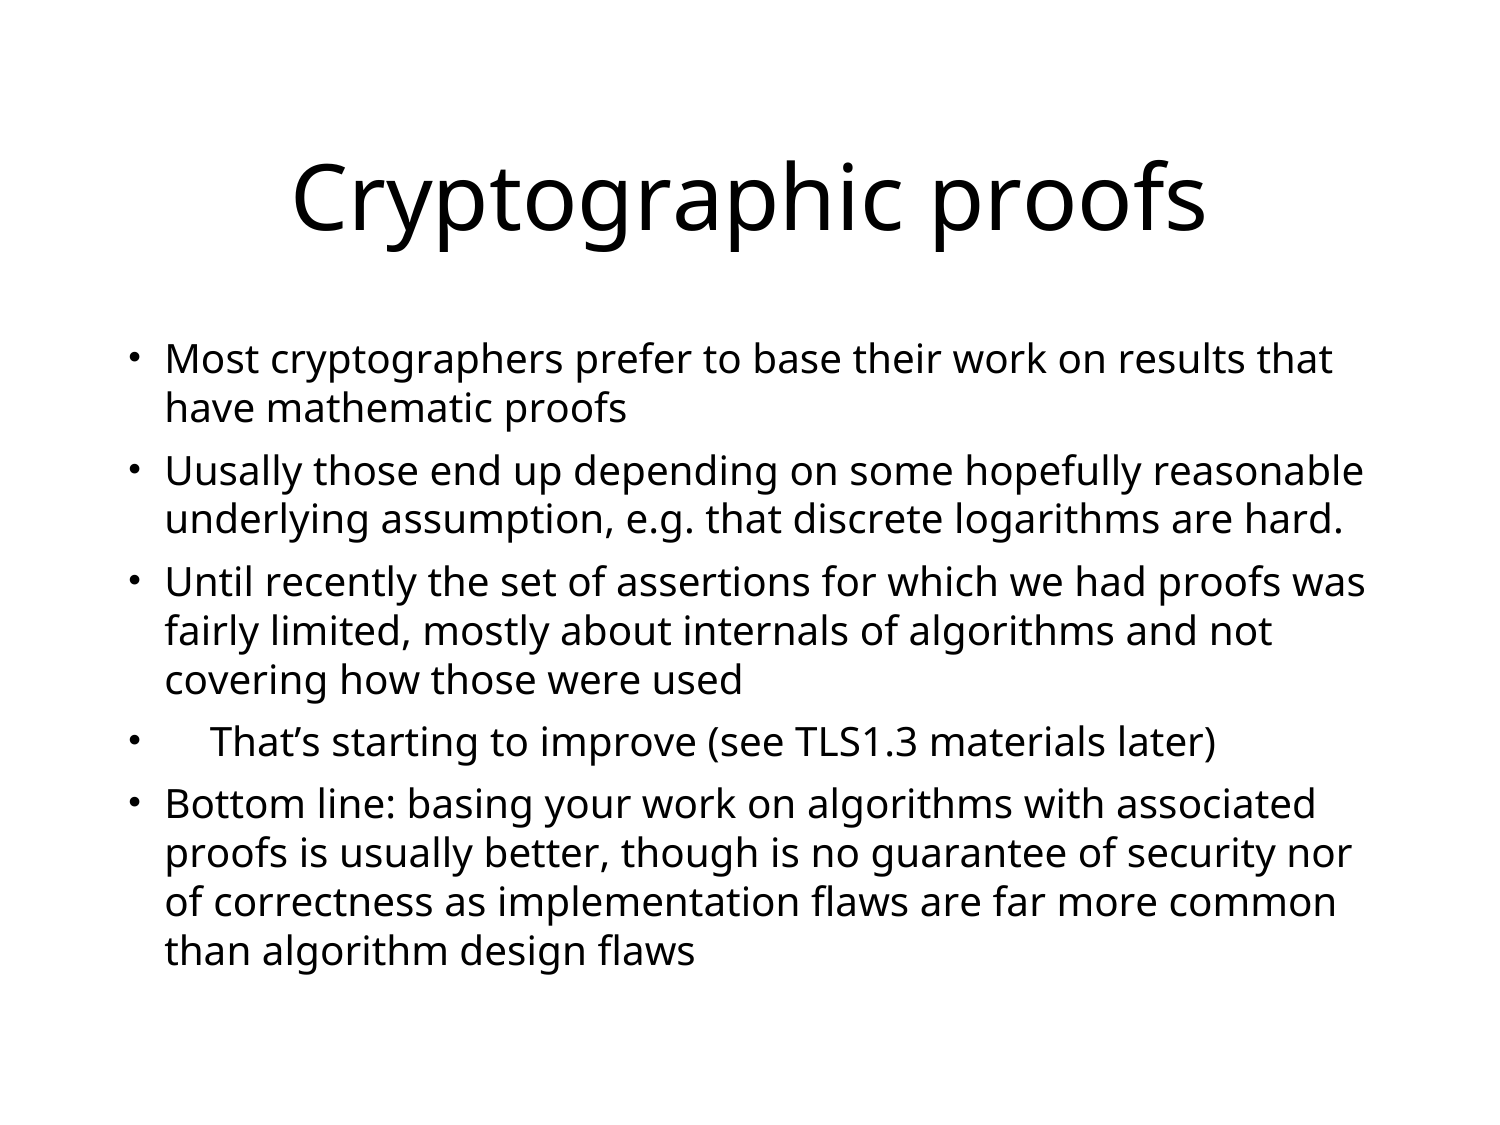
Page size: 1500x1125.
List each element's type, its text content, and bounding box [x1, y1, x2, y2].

title Cryptographic proofs [112, 99, 1388, 288]
list Most cryptographers prefer to base their work on results that have mathematic proofs Uusally those end up depending on some hopefully reasonable underlying assumption, e.g. that discrete logarithms are hard. Until recently the set of assertions for which we had proofs was fairly limited, mostly about internals of algorithms and not covering how those were used That’s starting to improve (see TLS1.3 materials later) Bottom line: basing your work on algorithms with associated proofs is usually better, though is no guarantee of security nor of correctness as implementation flaws are far more common than algorithm design flaws [112, 324, 1388, 1000]
